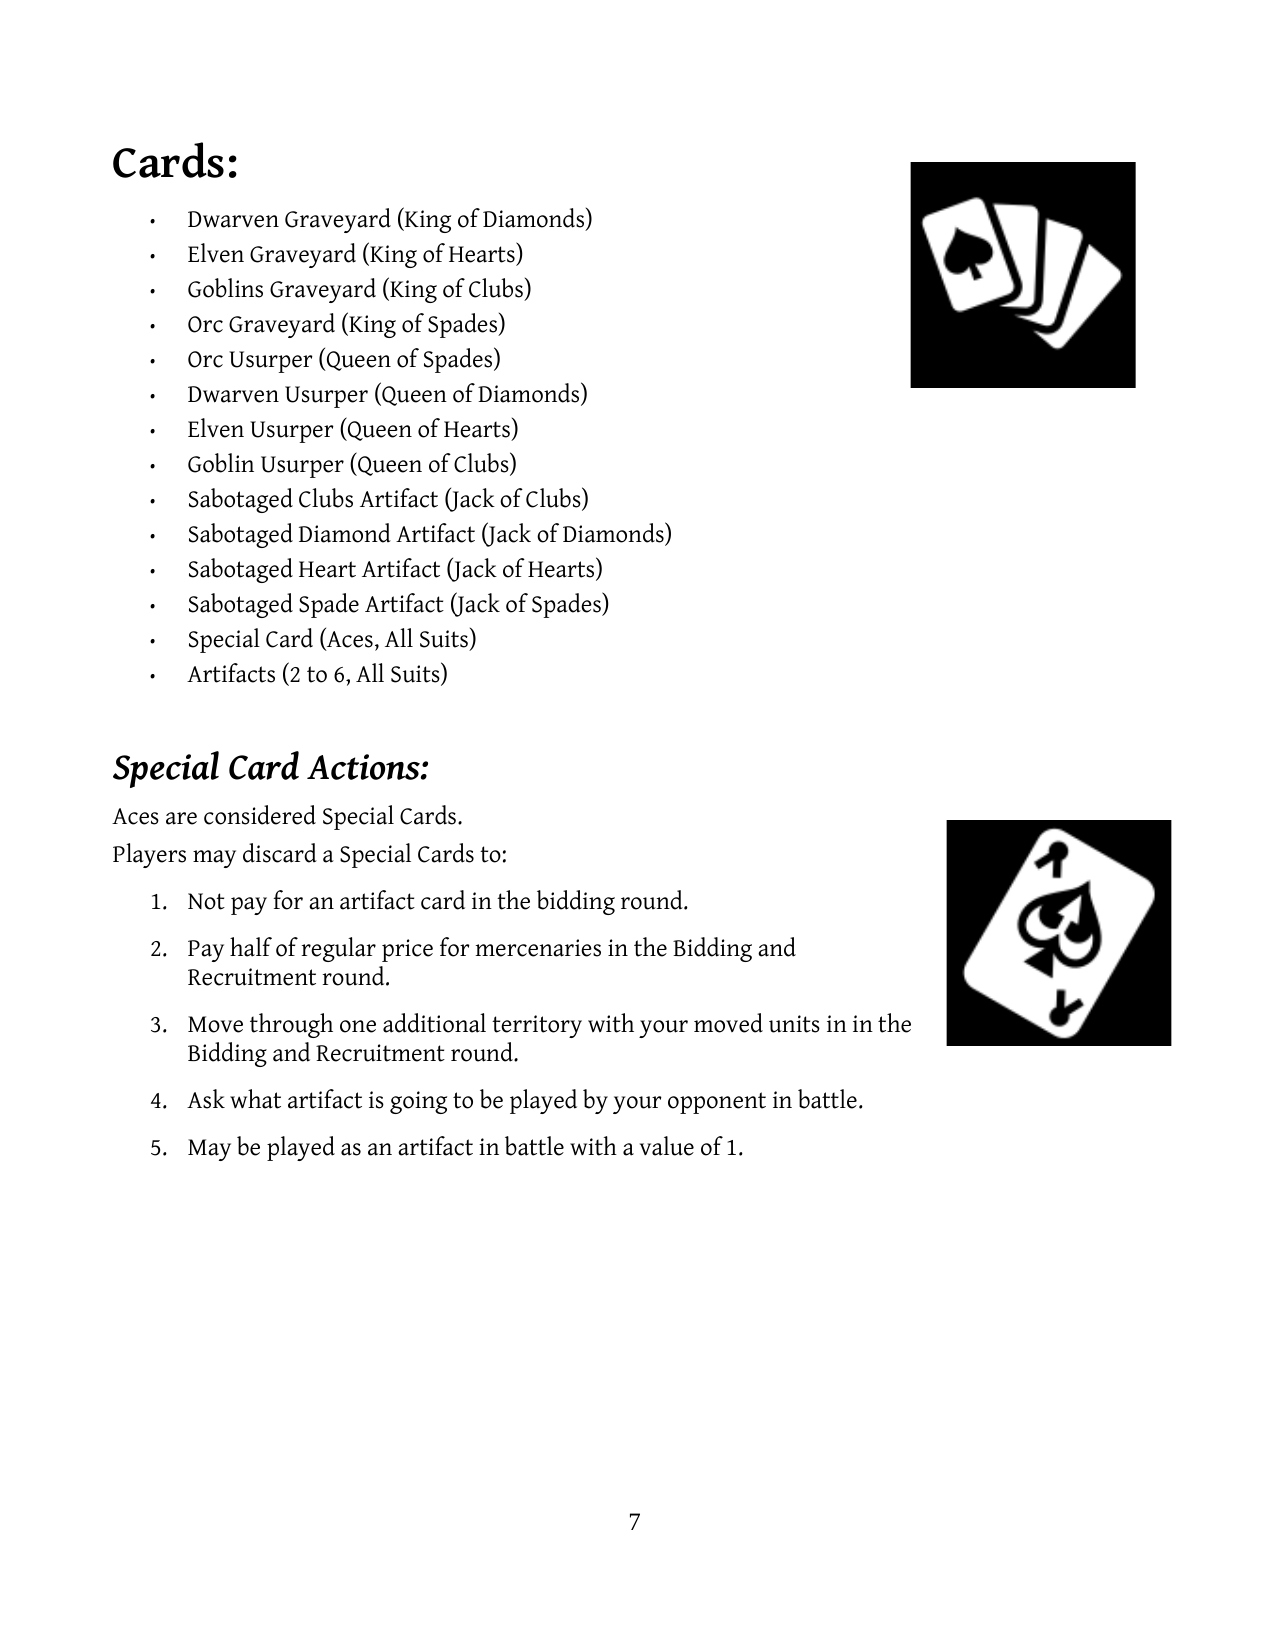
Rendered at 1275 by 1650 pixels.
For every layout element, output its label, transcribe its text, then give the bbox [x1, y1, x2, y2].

list Not pay for an artifact card in the bidding round. [150, 888, 946, 917]
list Elven Usurper (Queen of Hearts) [150, 416, 1162, 445]
list Dwarven Graveyard (King of Diamonds) [150, 206, 910, 235]
list [1136, 311, 1162, 340]
list [1136, 346, 1162, 375]
list Goblin Usurper (Queen of Clubs) [150, 451, 1162, 480]
picture [946, 820, 1172, 1046]
list [1136, 206, 1162, 235]
list Dwarven Usurper (Queen of Diamonds) [150, 381, 1162, 410]
list May be played as an artifact in battle with a value of 1. [150, 1133, 1162, 1162]
list Ask what artifact is going to be played by your opponent in battle. [150, 1086, 1162, 1115]
list Pay half of regular price for mercenaries in the Bidding and Recruitment round. [150, 934, 946, 992]
subtitle Cards: [112, 137, 1162, 191]
list Sabotaged Heart Artifact (Jack of Hearts) [150, 556, 1162, 585]
list Orc Graveyard (King of Spades) [150, 311, 910, 340]
list [1136, 241, 1162, 270]
list Artifacts (2 to 6, All Suits) [150, 661, 1162, 690]
list Goblins Graveyard (King of Clubs) [150, 276, 910, 305]
list Orc Usurper (Queen of Spades) [150, 346, 910, 375]
list Special Card (Aces, All Suits) [150, 626, 1162, 655]
list [1136, 276, 1162, 305]
text Players may discard a Special Cards to: [112, 841, 946, 870]
picture [910, 162, 1136, 388]
list Sabotaged Clubs Artifact (Jack of Clubs) [150, 486, 1162, 515]
subtitle Special Card Actions: [112, 747, 1162, 790]
list Elven Graveyard (King of Hearts) [150, 241, 910, 270]
list Sabotaged Spade Artifact (Jack of Spades) [150, 591, 1162, 620]
text Aces are considered Special Cards. [112, 803, 1162, 832]
list Sabotaged Diamond Artifact (Jack of Diamonds) [150, 521, 1162, 550]
list Move through one additional territory with your moved units in in the Bidding and Recruitment round. [150, 1010, 1162, 1068]
